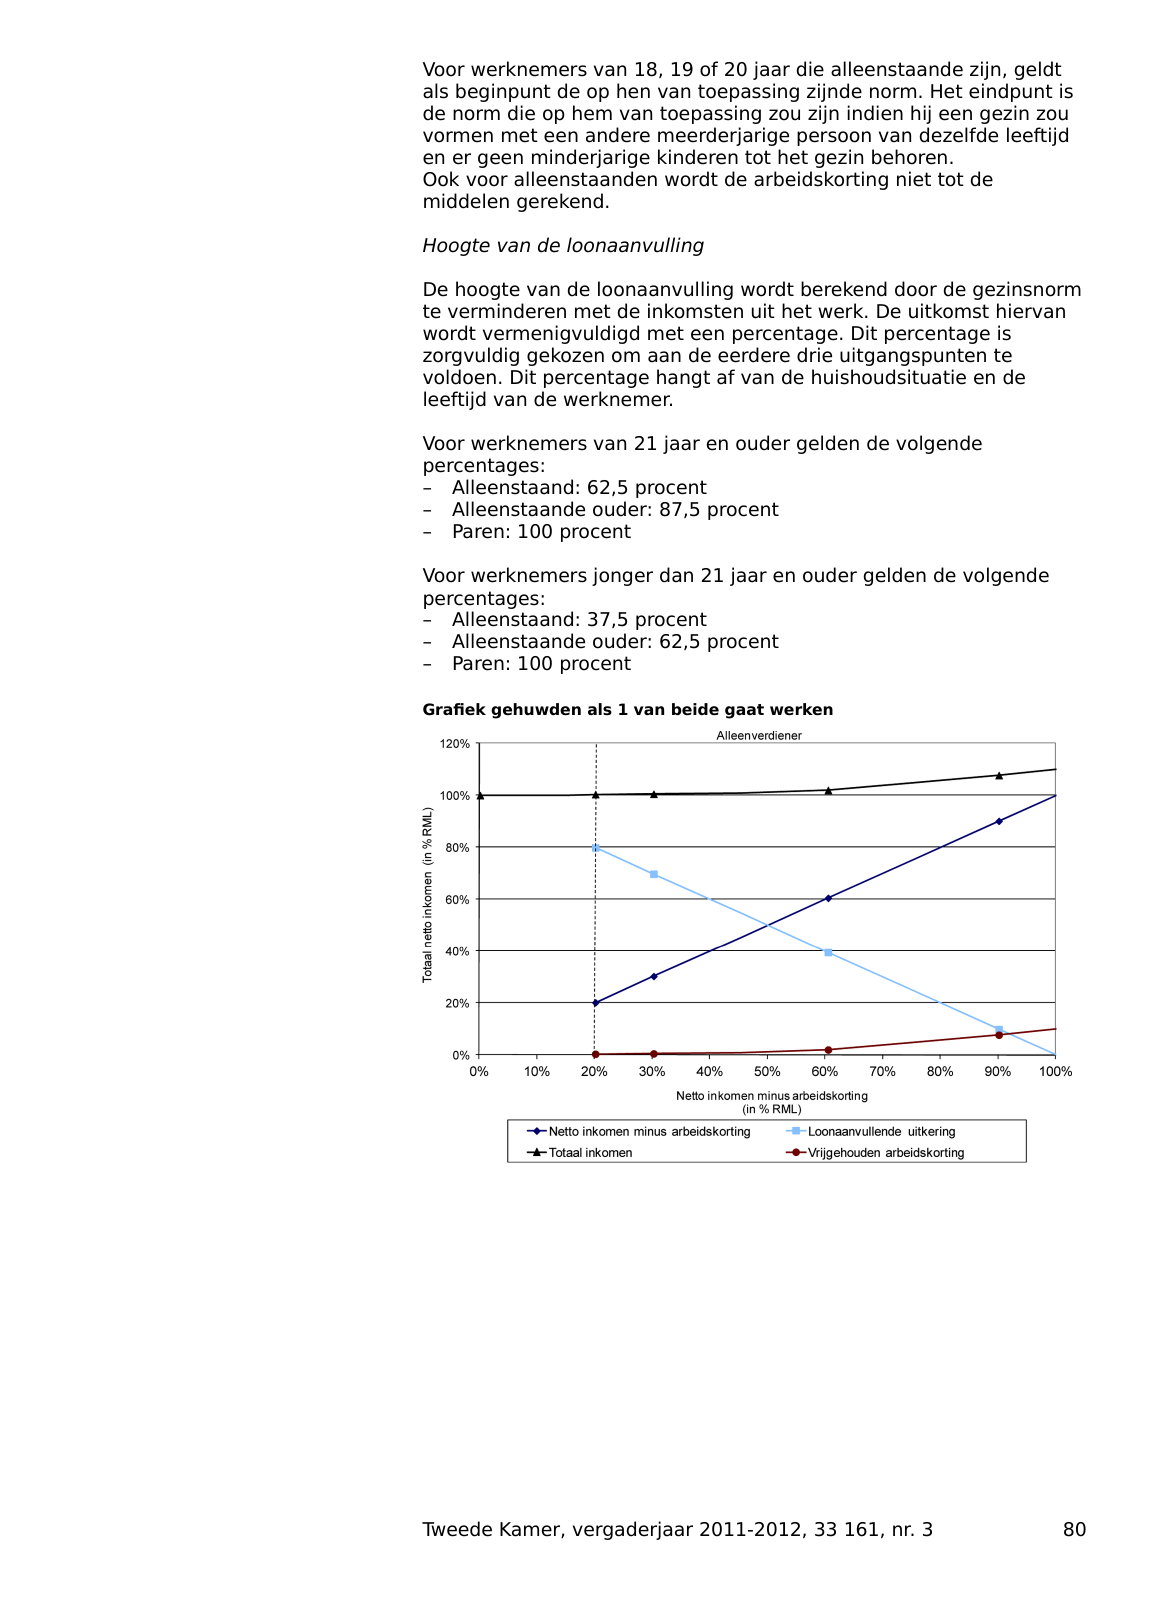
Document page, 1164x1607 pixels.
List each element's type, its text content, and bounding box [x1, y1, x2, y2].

text – Paren: 100 procent [422, 521, 1087, 543]
text De hoogte van de loonaanvulling wordt berekend door de gezinsnorm te verminderen met de inkomsten uit het werk. De uitkomst hiervan wordt vermenigvuldigd met een percentage. Dit percentage is zorgvuldig gekozen om aan de eerdere drie uitgangspunten te voldoen. Dit percentage hangt af van de huishoudsituatie en de leeftijd van de werknemer. [422, 279, 1087, 411]
text – Paren: 100 procent [422, 653, 1087, 675]
subtitle Hoogte van de loonaanvulling [422, 235, 1087, 257]
text Voor werknemers jonger dan 21 jaar en ouder gelden de volgende percentages: [422, 565, 1087, 609]
text Grafiek gehuwden als 1 van beide gaat werken [422, 701, 1072, 719]
text Voor werknemers van 18, 19 of 20 jaar die alleenstaande zijn, geldt als beginpunt de op hen van toepassing zijnde norm. Het eindpunt is de norm die op hem van toepassing zou zijn indien hij een gezin zou vormen met een andere meerderjarige persoon van dezelfde leeftijd en er geen minderjarige kinderen tot het gezin behoren. [422, 59, 1087, 169]
text – Alleenstaand: 62,5 procent [422, 477, 1087, 499]
picture [422, 731, 1072, 1163]
text – Alleenstaande ouder: 87,5 procent [422, 499, 1087, 521]
text – Alleenstaande ouder: 62,5 procent [422, 631, 1087, 653]
text – Alleenstaand: 37,5 procent [422, 609, 1087, 631]
text Ook voor alleenstaanden wordt de arbeidskorting niet tot de middelen gerekend. [422, 169, 1087, 213]
text Voor werknemers van 21 jaar en ouder gelden de volgende percentages: [422, 433, 1087, 477]
